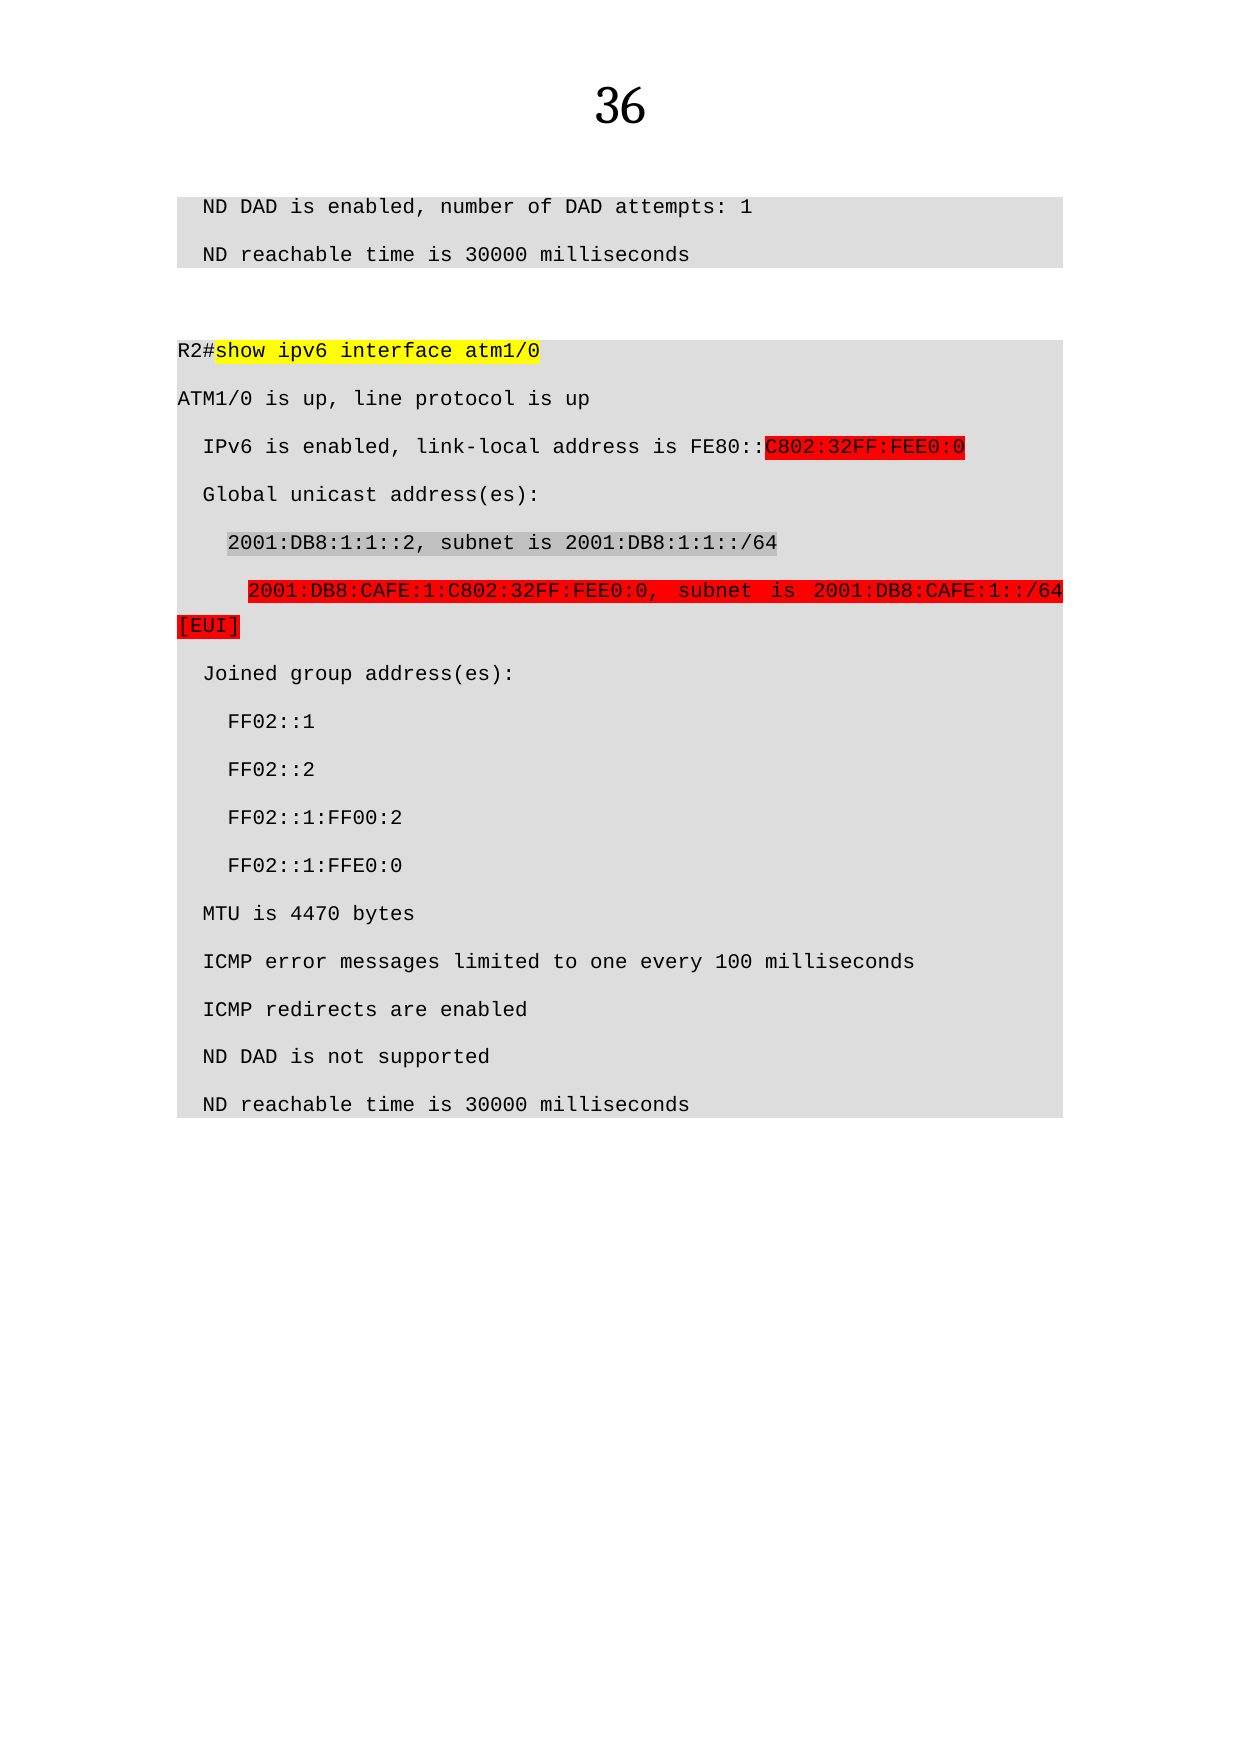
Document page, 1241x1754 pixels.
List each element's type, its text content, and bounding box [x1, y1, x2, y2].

text R2#show ipv6 interface atm1/0 [177, 340, 1063, 364]
text 2001:DB8:1:1::2, subnet is 2001:DB8:1:1::/64 [177, 532, 1063, 556]
text MTU is 4470 bytes [177, 903, 1063, 926]
text ND DAD is not supported [177, 1047, 1063, 1070]
text IPv6 is enabled, link-local address is FE80::C802:32FF:FEE0:0 [177, 436, 1063, 460]
text Joined group address(es): [177, 663, 1063, 687]
text FF02::1:FF00:2 [177, 807, 1063, 831]
text 2001:DB8:CAFE:1:C802:32FF:FEE0:0, subnet is 2001:DB8:CAFE:1::/64 [EUI] [177, 580, 1063, 639]
text ATM1/0 is up, line protocol is up [177, 388, 1063, 412]
text ND reachable time is 30000 milliseconds [177, 244, 1063, 268]
text ND reachable time is 30000 milliseconds [177, 1094, 1063, 1118]
text FF02::1:FFE0:0 [177, 855, 1063, 878]
text ICMP error messages limited to one every 100 milliseconds [177, 951, 1063, 974]
text Global unicast address(es): [177, 484, 1063, 508]
text ICMP redirects are enabled [177, 999, 1063, 1022]
text FF02::2 [177, 759, 1063, 783]
text ND DAD is enabled, number of DAD attempts: 1 [177, 197, 1063, 220]
text FF02::1 [177, 711, 1063, 735]
